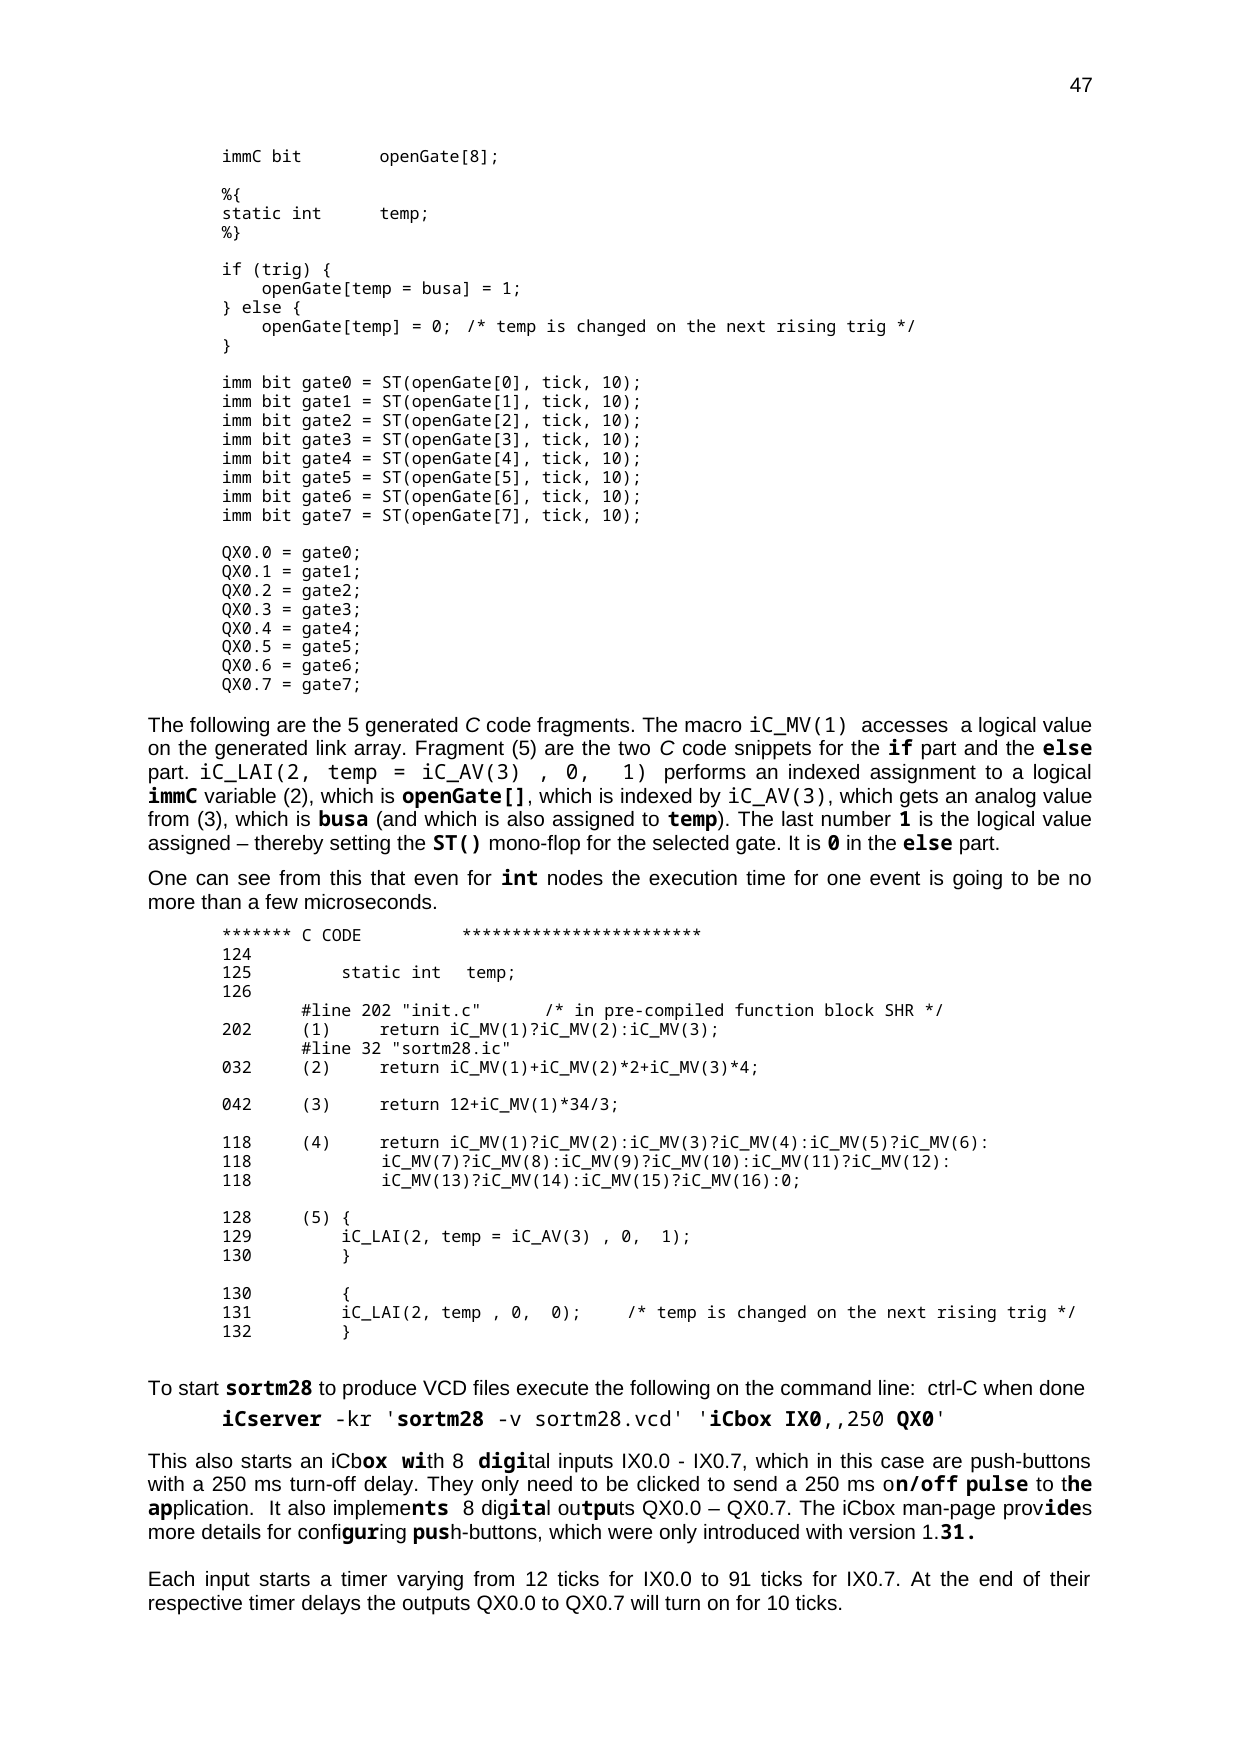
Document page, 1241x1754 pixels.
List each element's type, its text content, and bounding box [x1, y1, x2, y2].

text imm bit gate7 = ST(openGate[7], tick, 10); [222, 506, 1092, 525]
text 118 iC_MV(7)?iC_MV(8):iC_MV(9)?iC_MV(10):iC_MV(11)?iC_MV(12): [222, 1152, 1092, 1171]
text 130 { [222, 1284, 1092, 1303]
text openGate[temp = busa] = 1; [222, 280, 1092, 298]
text imm bit gate5 = ST(openGate[5], tick, 10); [222, 468, 1092, 487]
text } [222, 336, 1092, 355]
text imm bit gate1 = ST(openGate[1], tick, 10); [222, 393, 1092, 412]
text imm bit gate6 = ST(openGate[6], tick, 10); [222, 487, 1092, 506]
text QX0.2 = gate2; [222, 581, 1092, 600]
text QX0.4 = gate4; [222, 619, 1092, 638]
text The following are the 5 generated C code fragments. The macro iC_MV(1) accesses a logical value on the generated link array. Fragment (5) are the two C code snippets for the if part and the else part. iC_LAI(2, temp = iC_AV(3) , 0, 1) performs an indexed assignment to a logical immC variable (2), which is openGate[], which is indexed by iC_AV(3), which gets an analog value from (3), which is busa (and which is also assigned to temp). The last number 1 is the logical value assigned – thereby setting the ST() mono-flop for the selected gate. It is 0 in the else part. [148, 713, 1092, 855]
text QX0.6 = gate6; [222, 657, 1092, 676]
text %} [222, 223, 1092, 242]
text 130 } [222, 1247, 1092, 1265]
text QX0.5 = gate5; [222, 638, 1092, 657]
text #line 202 "init.c" /* in pre-compiled function block SHR */ [222, 1001, 1092, 1020]
text 042 (3) return 12+iC_MV(1)*34/3; [222, 1096, 1092, 1114]
text imm bit gate4 = ST(openGate[4], tick, 10); [222, 449, 1092, 468]
text imm bit gate2 = ST(openGate[2], tick, 10); [222, 412, 1092, 431]
text imm bit gate3 = ST(openGate[3], tick, 10); [222, 431, 1092, 449]
text 126 [222, 983, 1092, 1001]
text QX0.0 = gate0; [222, 544, 1092, 562]
text QX0.1 = gate1; [222, 562, 1092, 581]
text if (trig) { [222, 261, 1092, 280]
text One can see from this that even for int nodes the execution time for one event is going to be no more than a few microseconds. [148, 867, 1092, 914]
text iCserver -kr 'sortm28 -v sortm28.vcd' 'iCbox IX0,,250 QX0' [222, 1412, 1092, 1431]
text 129 iC_LAI(2, temp = iC_AV(3) , 0, 1); [222, 1228, 1092, 1247]
text 124 [222, 945, 1092, 964]
text QX0.3 = gate3; [222, 600, 1092, 619]
text QX0.7 = gate7; [222, 676, 1092, 694]
text 202 (1) return iC_MV(1)?iC_MV(2):iC_MV(3); [222, 1020, 1092, 1039]
text static int temp; [222, 204, 1092, 223]
text 128 (5) { [222, 1209, 1092, 1228]
text ******* C CODE ************************ [222, 926, 1092, 945]
text 132 } [222, 1322, 1092, 1341]
text 032 (2) return iC_MV(1)+iC_MV(2)*2+iC_MV(3)*4; [222, 1058, 1092, 1077]
text #line 32 "sortm28.ic" [222, 1039, 1092, 1058]
text 118 iC_MV(13)?iC_MV(14):iC_MV(15)?iC_MV(16):0; [222, 1171, 1092, 1190]
text To start sortm28 to produce VCD files execute the following on the command line: ctrl-C when done [148, 1376, 1092, 1400]
text This also starts an iCbox with 8 digital inputs IX0.0 - IX0.7, which in this case are push-buttons with a 250 ms turn-off delay. They only need to be clicked to send a 250 ms on/off pulse to the application. It also implements 8 digital outputs QX0.0 – QX0.7. The iCbox man-page provides more details for configuring push-buttons, which were only introduced with version 1.31. Each input starts a timer varying from 12 ticks for IX0.0 to 91 ticks for IX0.7. At the end of their respective timer delays the outputs QX0.0 to QX0.7 will turn on for 10 ticks. [148, 1449, 1092, 1615]
text 131 iC_LAI(2, temp , 0, 0); /* temp is changed on the next rising trig */ [222, 1303, 1092, 1322]
text } else { [222, 298, 1092, 317]
text openGate[temp] = 0; /* temp is changed on the next rising trig */ [222, 317, 1092, 336]
text %{ [222, 185, 1092, 204]
text immC bit openGate[8]; [222, 148, 1092, 167]
text imm bit gate0 = ST(openGate[0], tick, 10); [222, 374, 1092, 393]
text 118 (4) return iC_MV(1)?iC_MV(2):iC_MV(3)?iC_MV(4):iC_MV(5)?iC_MV(6): [222, 1133, 1092, 1152]
text 125 static int temp; [222, 964, 1092, 983]
